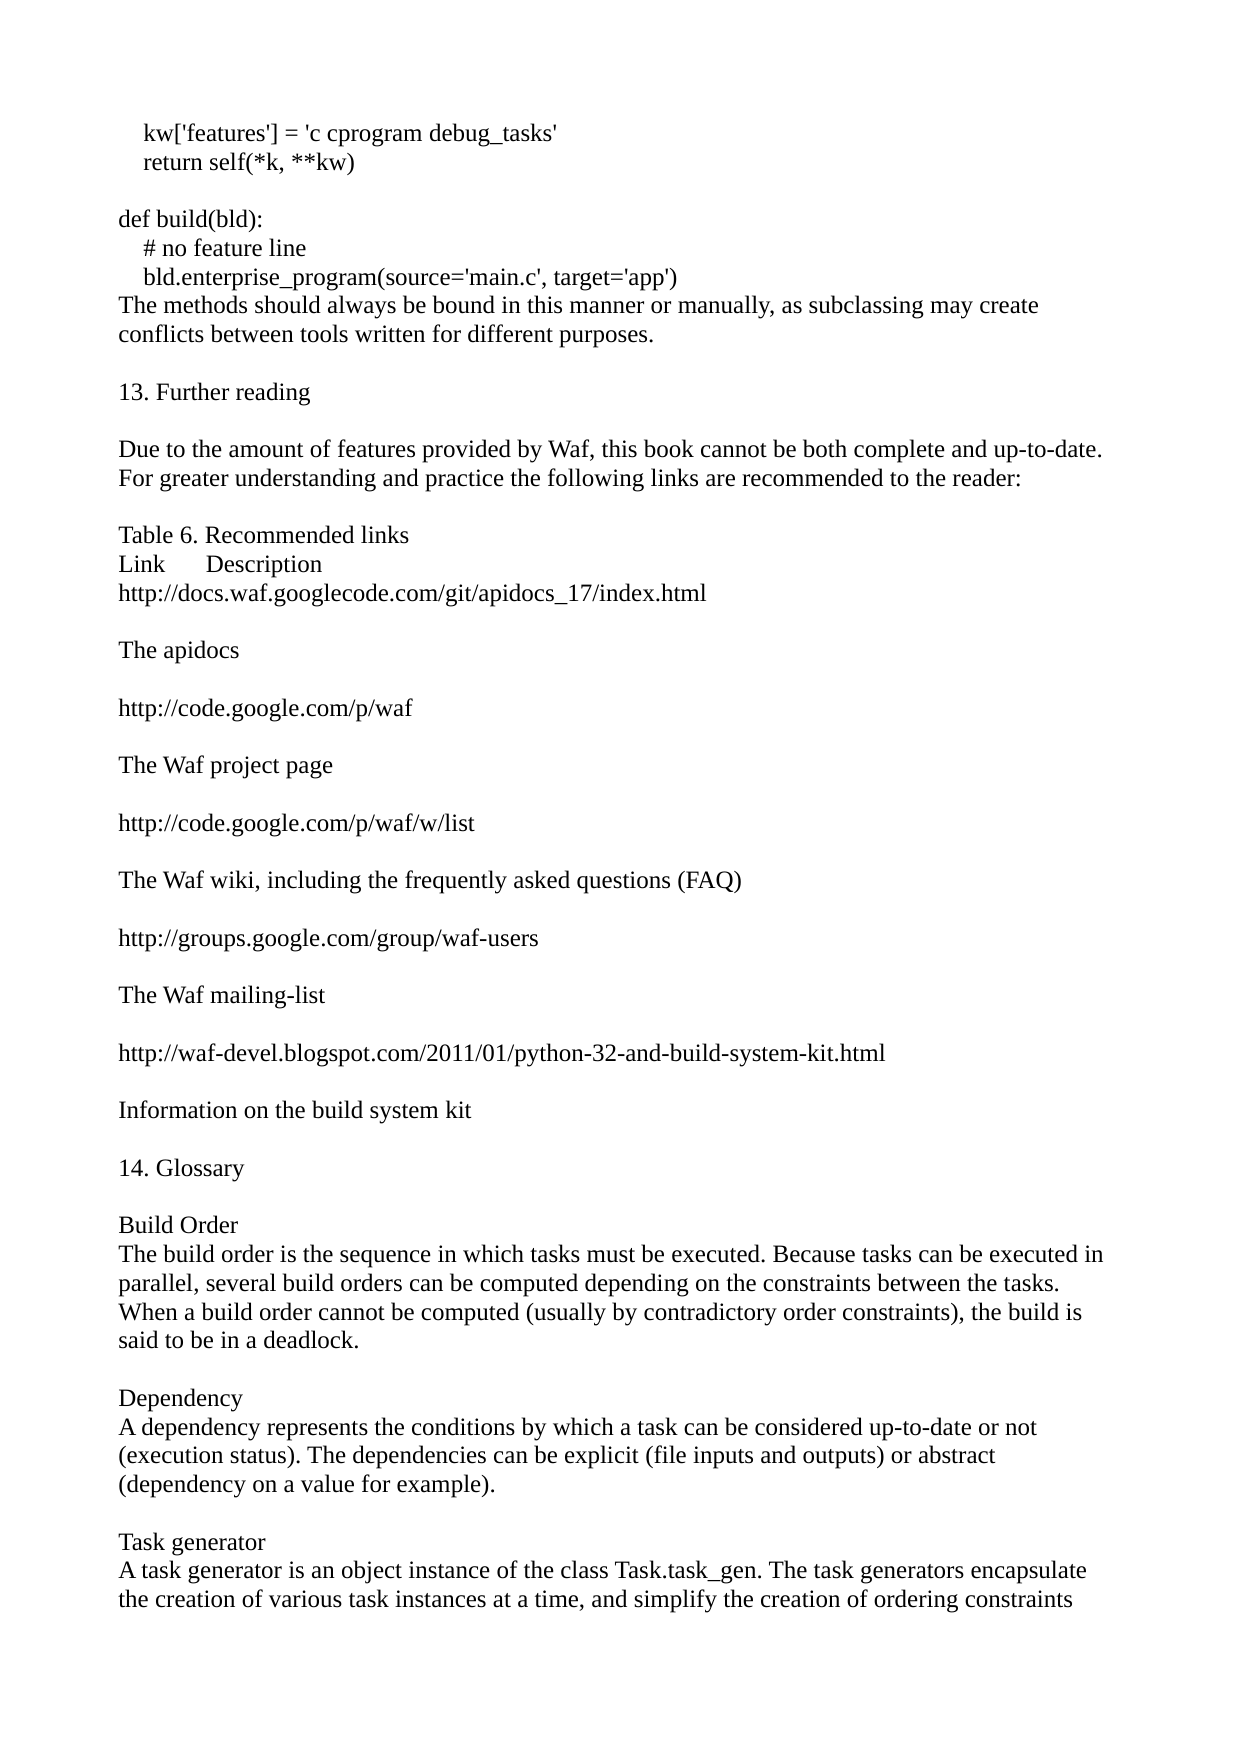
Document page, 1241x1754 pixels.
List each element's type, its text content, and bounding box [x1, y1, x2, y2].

text # no feature line [118, 233, 1122, 262]
text bld.enterprise_program(source='main.c', target='app') [118, 262, 1122, 291]
text http://code.google.com/p/waf [118, 693, 1122, 722]
text 13. Further reading [118, 377, 1122, 406]
text Due to the amount of features provided by Waf, this book cannot be both complete and up-to-date. For greater understanding and practice the following links are recommended to the reader: [118, 434, 1122, 492]
text Link Description [118, 549, 1122, 578]
text The Waf mailing-list [118, 981, 1122, 1009]
text Dependency [118, 1383, 1122, 1412]
text kw['features'] = 'c cprogram debug_tasks' [118, 118, 1122, 147]
text The build order is the sequence in which tasks must be executed. Because tasks can be executed in parallel, several build orders can be computed depending on the constraints between the tasks. When a build order cannot be computed (usually by contradictory order constraints), the build is said to be in a deadlock. [118, 1239, 1122, 1354]
text Information on the build system kit [118, 1096, 1122, 1124]
text Task generator [118, 1527, 1122, 1556]
text The Waf project page [118, 751, 1122, 779]
text http://groups.google.com/group/waf-users [118, 923, 1122, 952]
text A task generator is an object instance of the class Task.task_gen. The task generators encapsulate the creation of various task instances at a time, and simplify the creation of ordering constraints [118, 1556, 1122, 1613]
text http://docs.waf.googlecode.com/git/apidocs_17/index.html [118, 578, 1122, 607]
text def build(bld): [118, 204, 1122, 233]
text return self(*k, **kw) [118, 147, 1122, 176]
text http://waf-devel.blogspot.com/2011/01/python-32-and-build-system-kit.html [118, 1038, 1122, 1067]
text http://code.google.com/p/waf/w/list [118, 808, 1122, 837]
text 14. Glossary [118, 1153, 1122, 1182]
text Build Order [118, 1211, 1122, 1239]
text The apidocs [118, 636, 1122, 664]
text A dependency represents the conditions by which a task can be considered up-to-date or not (execution status). The dependencies can be explicit (file inputs and outputs) or abstract (dependency on a value for example). [118, 1412, 1122, 1498]
text The Waf wiki, including the frequently asked questions (FAQ) [118, 866, 1122, 894]
text The methods should always be bound in this manner or manually, as subclassing may create conflicts between tools written for different purposes. [118, 291, 1122, 348]
text Table 6. Recommended links [118, 521, 1122, 549]
